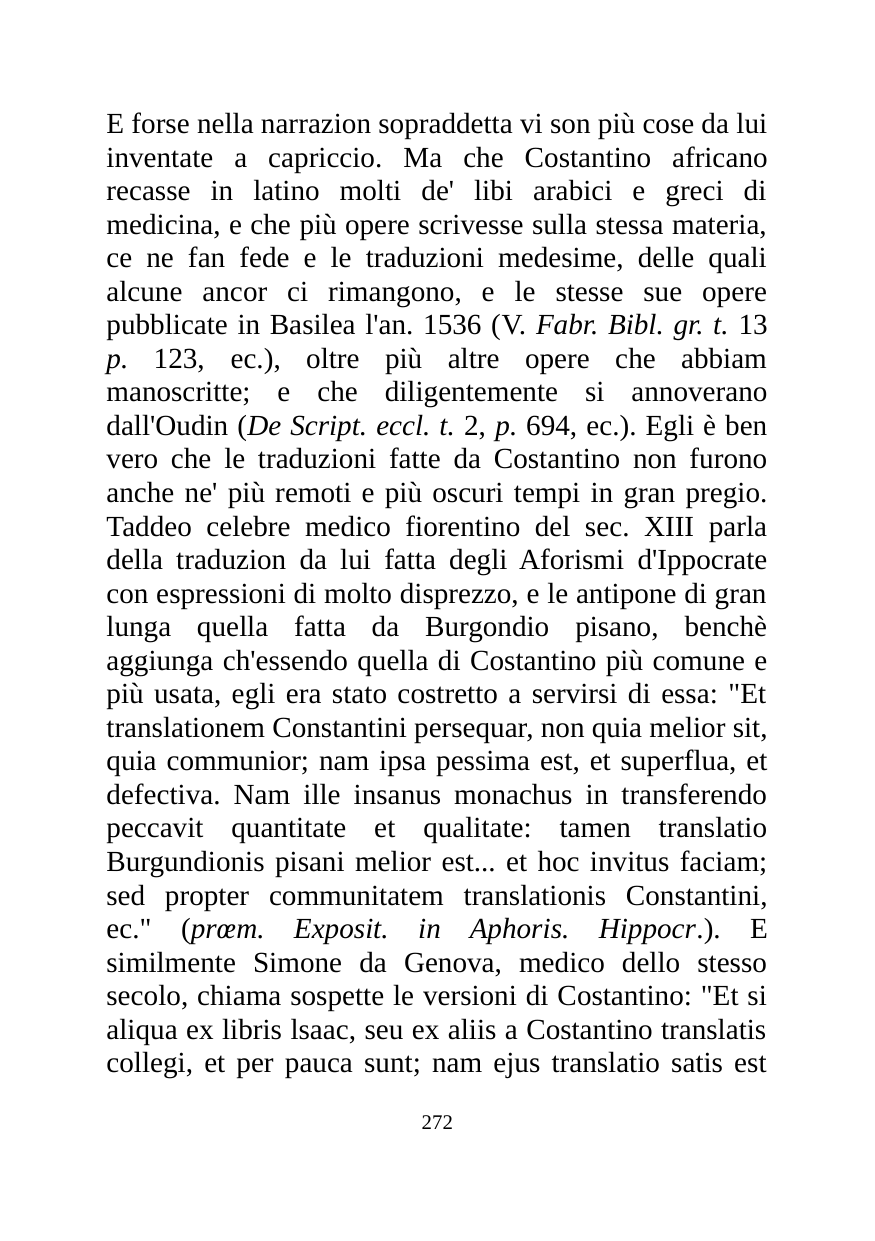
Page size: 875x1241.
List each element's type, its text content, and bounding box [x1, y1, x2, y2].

text E forse nella narrazion sopraddetta vi son più cose da lui inventate a capriccio. Ma che Costantino africano recasse in latino molti de' libi arabici e greci di medicina, e che più opere scrivesse sulla stessa materia, ce ne fan fede e le traduzioni medesime, delle quali alcune ancor ci rimangono, e le stesse sue opere pubblicate in Basilea l'an. 1536 (V. Fabr. Bibl. gr. t. 13 p. 123, ec.), oltre più altre opere che abbiam manoscritte; e che diligentemente si annoverano dall'Oudin (De Script. eccl. t. 2, p. 694, ec.). Egli è ben vero che le traduzioni fatte da Costantino non furono anche ne' più remoti e più oscuri tempi in gran pregio. Taddeo celebre medico fiorentino del sec. XIII parla della traduzion da lui fatta degli Aforismi d'Ippocrate con espressioni di molto disprezzo, e le antipone di gran lunga quella fatta da Burgondio pisano, benchè aggiunga ch'essendo quella di Costantino più comune e più usata, egli era stato costretto a servirsi di essa: "Et translationem Constantini persequar, non quia melior sit, quia communior; nam ipsa pessima est, et superflua, et defectiva. Nam ille insanus monachus in transferendo peccavit quantitate et qualitate: tamen translatio Burgundionis pisani melior est... et hoc invitus faciam; sed propter communitatem translationis Constantini, ec." (prœm. Exposit. in Aphoris. Hippocr.). E similmente Simone da Genova, medico dello stesso secolo, chiama sospette le versioni di Costantino: "Et si aliqua ex libris lsaac, seu ex aliis a Costantino translatis collegi, et per pauca sunt; nam ejus translatio satis est [106, 106, 768, 1079]
